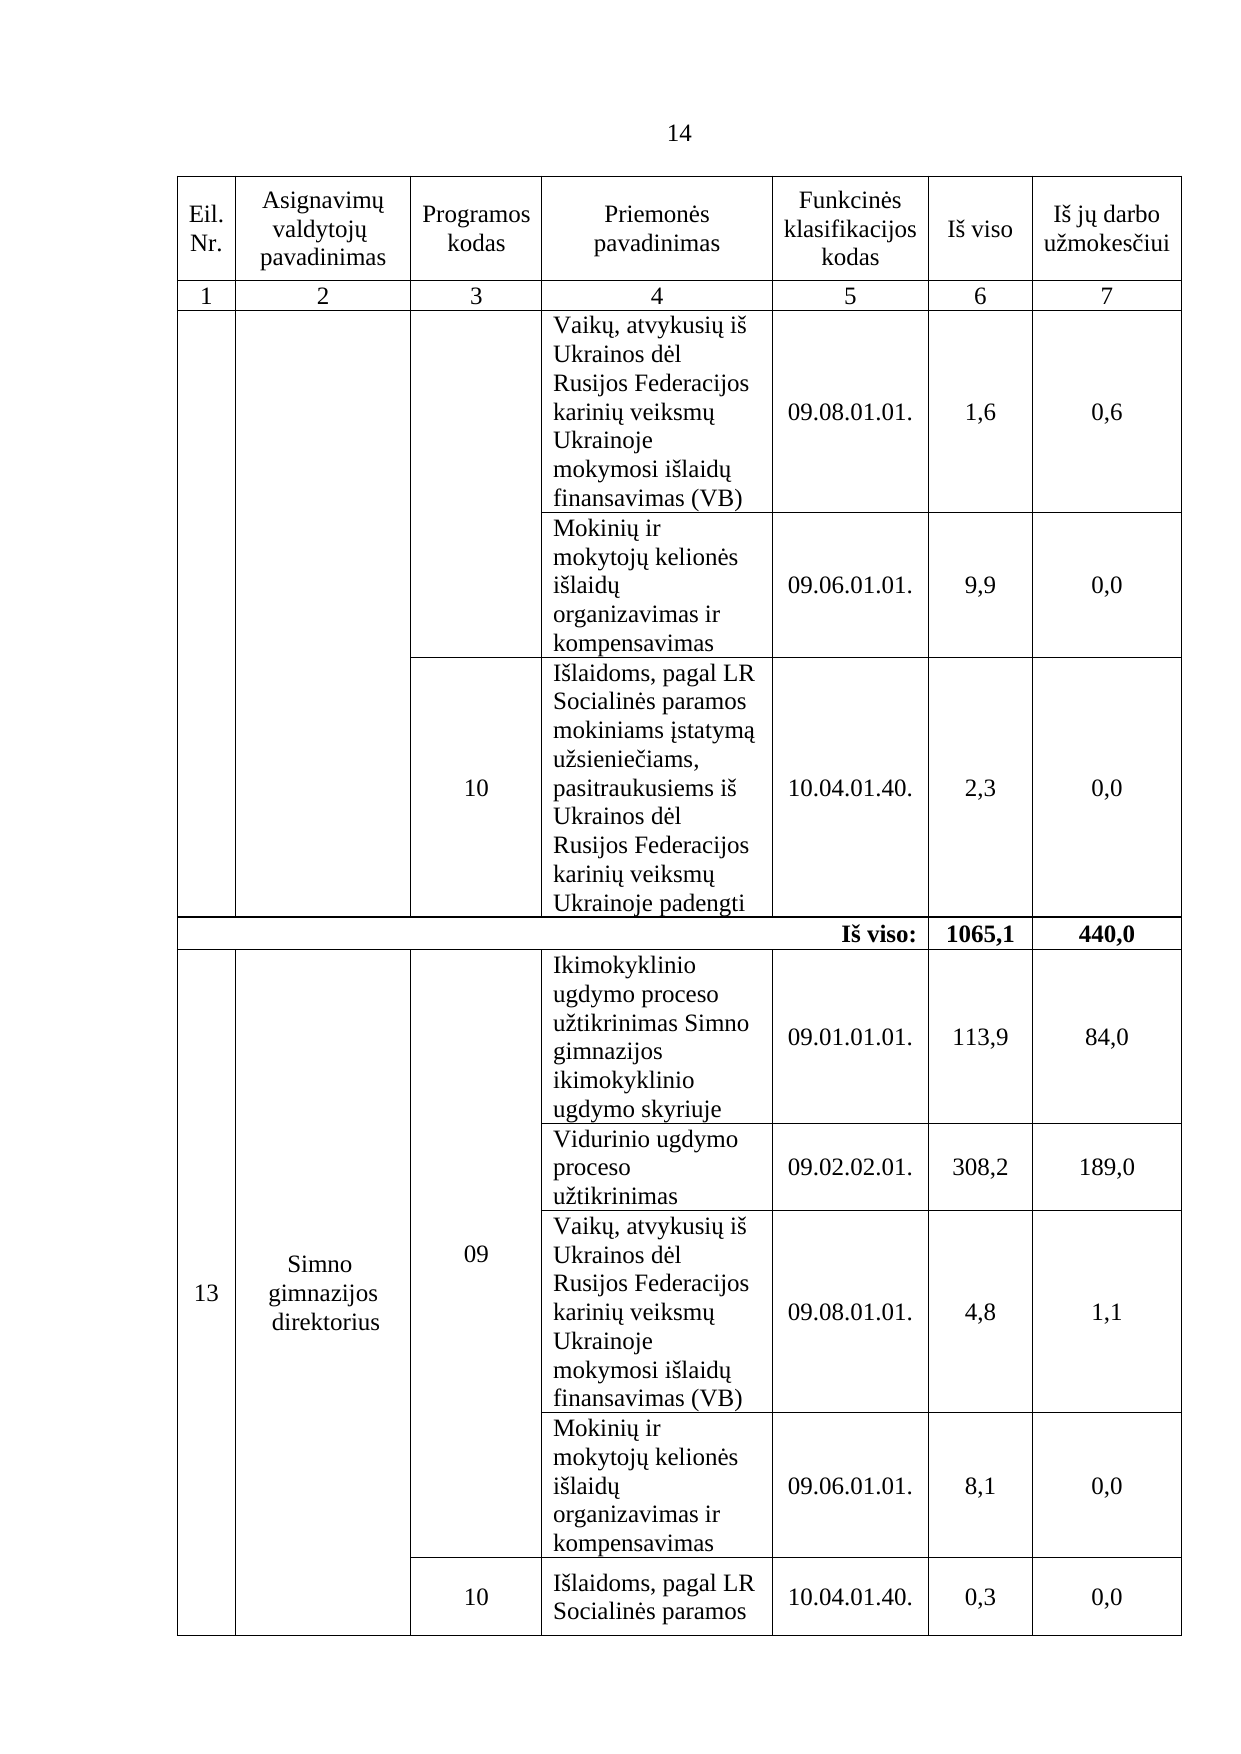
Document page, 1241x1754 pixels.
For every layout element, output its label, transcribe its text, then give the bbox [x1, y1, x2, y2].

table_cell 10.04.01.40. [773, 1558, 928, 1635]
table_cell Iš viso: [178, 918, 928, 949]
table_cell 09 [411, 950, 541, 1557]
table_cell 0,0 [1033, 513, 1181, 657]
table_cell 4,8 [929, 1211, 1032, 1412]
table_cell Simno gimnazijos direktorius [236, 950, 410, 1635]
table_cell 1,6 [929, 311, 1032, 512]
table_cell 09.08.01.01. [773, 1211, 928, 1412]
table_cell 2 [236, 281, 410, 309]
table_cell 1 [178, 281, 235, 309]
table_header Priemonės pavadinimas [542, 177, 772, 280]
table_cell 09.01.01.01. [773, 950, 928, 1123]
table_cell 13 [178, 950, 235, 1635]
table_cell 09.06.01.01. [773, 513, 928, 657]
table_cell [178, 311, 235, 916]
table_cell 3 [411, 281, 541, 309]
table_cell 84,0 [1033, 950, 1181, 1123]
table_cell [411, 311, 541, 657]
table_header Iš viso [929, 177, 1032, 280]
table_cell 2,3 [929, 658, 1032, 916]
table_cell 4 [542, 281, 772, 309]
table_cell Išlaidoms, pagal LR Socialinės paramos mokiniams įstatymą užsieniečiams, pasitraukusiems iš Ukrainos dėl Rusijos Federacijos karinių veiksmų Ukrainoje padengti [542, 658, 772, 916]
table_header Programos kodas [411, 177, 541, 280]
table_cell Vaikų, atvykusių iš Ukrainos dėl Rusijos Federacijos karinių veiksmų Ukrainoje mokymosi išlaidų finansavimas (VB) [542, 311, 772, 512]
table_cell 0,6 [1033, 311, 1181, 512]
table_cell Ikimokyklinio ugdymo proceso užtikrinimas Simno gimnazijos ikimokyklinio ugdymo skyriuje [542, 950, 772, 1123]
table_cell 5 [773, 281, 928, 309]
table_cell 189,0 [1033, 1124, 1181, 1210]
table_cell 0,0 [1033, 1413, 1181, 1557]
table_cell 113,9 [929, 950, 1032, 1123]
table_cell 8,1 [929, 1413, 1032, 1557]
table_cell 0,3 [929, 1558, 1032, 1635]
table_header Iš jų darbo užmokesčiui [1033, 177, 1181, 280]
table_cell 09.06.01.01. [773, 1413, 928, 1557]
table_cell Mokinių ir mokytojų kelionės išlaidų organizavimas ir kompensavimas [542, 513, 772, 657]
table_cell 0,0 [1033, 658, 1181, 916]
table_header Funkcinės klasifikacijos kodas [773, 177, 928, 280]
table_cell 9,9 [929, 513, 1032, 657]
table_cell [236, 311, 410, 916]
table_cell 10.04.01.40. [773, 658, 928, 916]
table_cell Vidurinio ugdymo proceso užtikrinimas [542, 1124, 772, 1210]
table_cell 440,0 [1033, 918, 1181, 949]
table_cell 10 [411, 1558, 541, 1635]
table_cell 308,2 [929, 1124, 1032, 1210]
table_cell 6 [929, 281, 1032, 309]
table_header Eil. Nr. [178, 177, 235, 280]
table_cell 09.02.02.01. [773, 1124, 928, 1210]
table_cell 1065,1 [929, 918, 1032, 949]
table_cell 1,1 [1033, 1211, 1181, 1412]
table_cell Mokinių ir mokytojų kelionės išlaidų organizavimas ir kompensavimas [542, 1413, 772, 1557]
table_cell Išlaidoms, pagal LR Socialinės paramos [542, 1558, 772, 1635]
table_cell 0,0 [1033, 1558, 1181, 1635]
table_cell 10 [411, 658, 541, 916]
table_cell Vaikų, atvykusių iš Ukrainos dėl Rusijos Federacijos karinių veiksmų Ukrainoje mokymosi išlaidų finansavimas (VB) [542, 1211, 772, 1412]
table_header Asignavimų valdytojų pavadinimas [236, 177, 410, 280]
table_cell 7 [1033, 281, 1181, 309]
table_cell 09.08.01.01. [773, 311, 928, 512]
